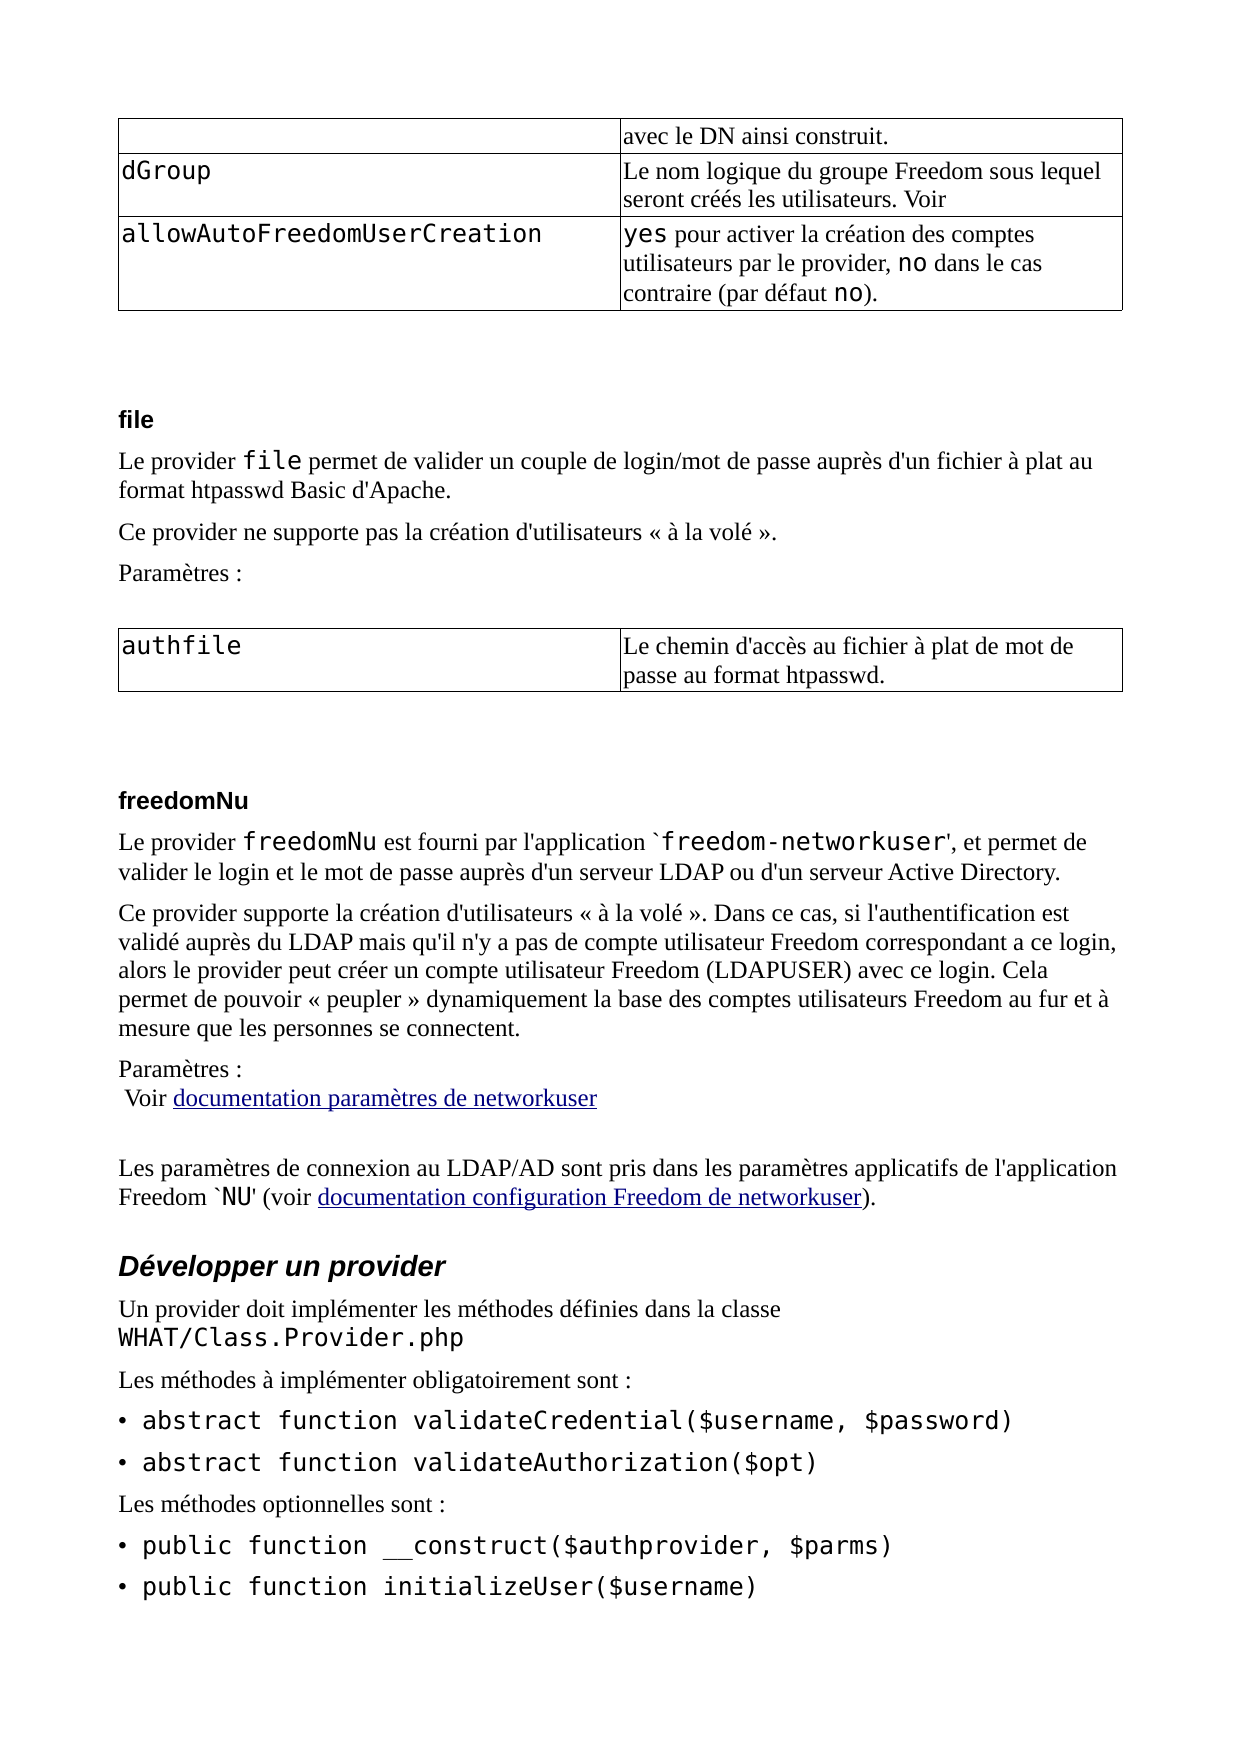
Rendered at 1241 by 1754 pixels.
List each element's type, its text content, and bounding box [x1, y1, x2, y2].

table_header Le chemin d'accès au fichier à plat de mot de passe au format htpasswd. [621, 629, 1122, 691]
list public function __construct($authprovider, $parms) [118, 1531, 1122, 1560]
table_cell [119, 119, 620, 153]
subtitle file [118, 405, 1122, 434]
text Ce provider ne supporte pas la création d'utilisateurs « à la volé ». [118, 517, 1122, 545]
text Paramètres : Voir documentation paramètres de networkuser [118, 1054, 1122, 1141]
text Un provider doit implémenter les méthodes définies dans la classe WHAT/Class.Provider.php [118, 1294, 1122, 1352]
table_cell allowAutoFreedomUserCreation [119, 217, 620, 310]
subtitle freedomNu [118, 786, 1122, 815]
list public function initializeUser($username) [118, 1572, 1122, 1602]
subtitle Développer un provider [118, 1248, 1122, 1282]
text Le provider file permet de valider un couple de login/mot de passe auprès d'un fichier à plat au format htpasswd Basic d'Apache. [118, 446, 1122, 504]
text Paramètres : [118, 558, 1122, 615]
table_cell dGroup [119, 154, 620, 216]
text Les méthodes à implémenter obligatoirement sont : [118, 1365, 1122, 1394]
table_cell avec le DN ainsi construit. [621, 119, 1122, 153]
table_header authfile [119, 629, 620, 691]
text Ce provider supporte la création d'utilisateurs « à la volé ». Dans ce cas, si l'authentification est validé auprès du LDAP mais qu'il n'y a pas de compte utilisateur Freedom correspondant a ce login, alors le provider peut créer un compte utilisateur Freedom (LDAPUSER) avec ce login. Cela permet de pouvoir « peupler » dynamiquement la base des comptes utilisateurs Freedom au fur et à mesure que les personnes se connectent. [118, 898, 1122, 1042]
list abstract function validateAuthorization($opt) [118, 1448, 1122, 1477]
text Les paramètres de connexion au LDAP/AD sont pris dans les paramètres applicatifs de l'application Freedom `NU' (voir documentation configuration Freedom de networkuser). [118, 1153, 1122, 1211]
text Le provider freedomNu est fourni par l'application `freedom-networkuser', et permet de valider le login et le mot de passe auprès d'un serveur LDAP ou d'un serveur Active Directory. [118, 827, 1122, 886]
table_cell Le nom logique du groupe Freedom sous lequel seront créés les utilisateurs. Voir [621, 154, 1122, 216]
list abstract function validateCredential($username, $password) [118, 1406, 1122, 1435]
text Les méthodes optionnelles sont : [118, 1489, 1122, 1518]
table_cell yes pour activer la création des comptes utilisateurs par le provider, no dans le cas contraire (par défaut no). [621, 217, 1122, 310]
